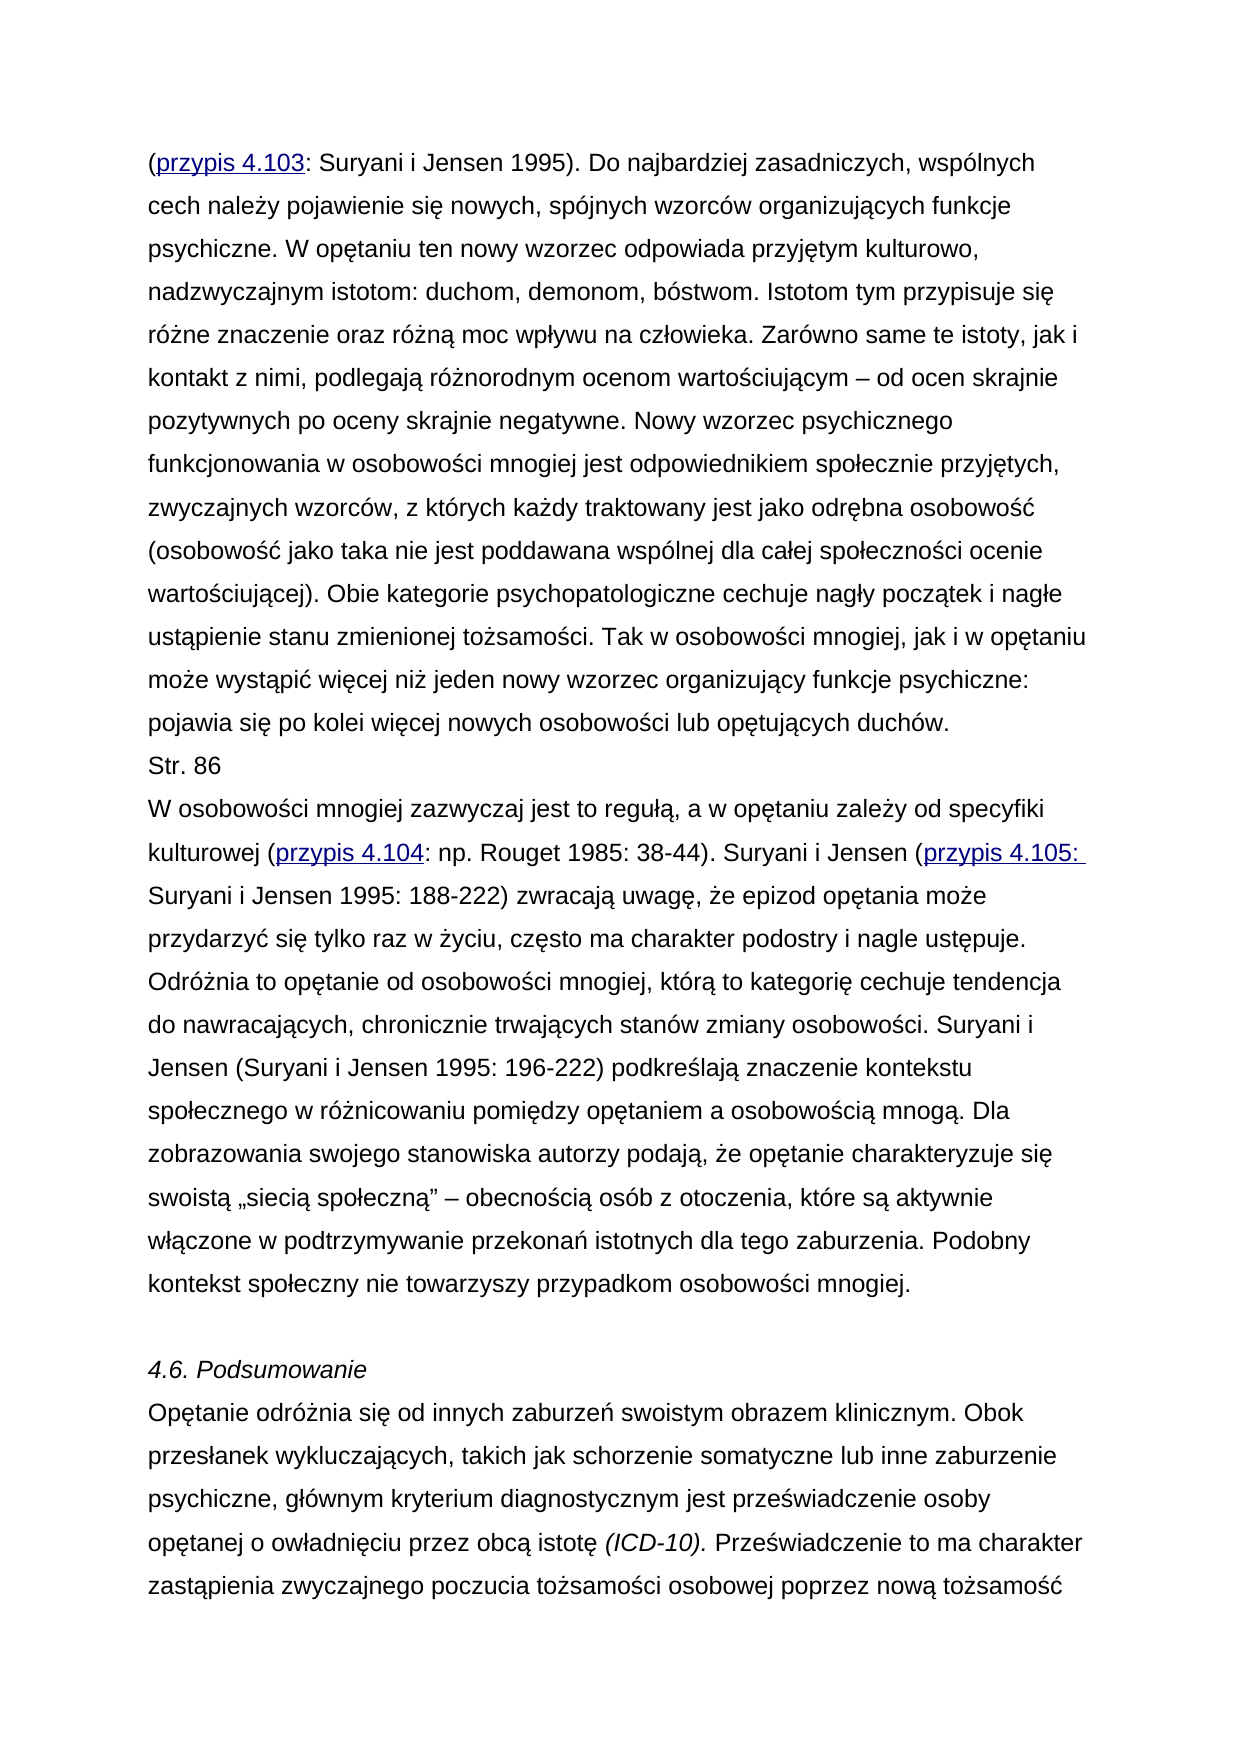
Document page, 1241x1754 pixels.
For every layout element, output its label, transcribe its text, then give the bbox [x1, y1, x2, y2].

text (przypis 4.103: Suryani i Jensen 1995). Do najbardziej zasadniczych, wspólnych cech należy pojawienie się nowych, spójnych wzorców organizujących funkcje psychiczne. W opętaniu ten nowy wzorzec odpowiada przyjętym kulturowo, nadzwyczajnym istotom: duchom, demonom, bóstwom. Istotom tym przypisuje się różne znaczenie oraz różną moc wpływu na człowieka. Zarówno same te istoty, jak i kontakt z nimi, podlegają różnorodnym ocenom wartościującym – od ocen skrajnie pozytywnych po oceny skrajnie negatywne. Nowy wzorzec psychicznego funkcjonowania w osobowości mnogiej jest odpowiednikiem społecznie przyjętych, zwyczajnych wzorców, z których każdy traktowany jest jako odrębna osobowość (osobowość jako taka nie jest poddawana wspólnej dla całej społeczności ocenie wartościującej). Obie kategorie psychopatologiczne cechuje nagły początek i nagłe ustąpienie stanu zmienionej tożsamości. Tak w osobowości mnogiej, jak i w opętaniu może wystąpić więcej niż jeden nowy wzorzec organizujący funkcje psychiczne: pojawia się po kolei więcej nowych osobowości lub opętujących duchów. [148, 148, 1093, 737]
subtitle 4.6. Podsumowanie [148, 1355, 1093, 1384]
text Opętanie odróżnia się od innych zaburzeń swoistym obrazem klinicznym. Obok przesłanek wykluczających, takich jak schorzenie somatyczne lub inne zaburzenie psychiczne, głównym kryterium diagnostycznym jest przeświadczenie osoby opętanej o owładnięciu przez obcą istotę (ICD-10). Przeświadczenie to ma charakter zastąpienia zwyczajnego poczucia tożsamości osobowej poprzez nową tożsamość [148, 1398, 1093, 1599]
text Str. 86 [148, 751, 1093, 780]
text W osobowości mnogiej zazwyczaj jest to regułą, a w opętaniu zależy od specyfiki kulturowej (przypis 4.104: np. Rouget 1985: 38-44). Suryani i Jensen (przypis 4.105: Suryani i Jensen 1995: 188-222) zwracają uwagę, że epizod opętania może przydarzyć się tylko raz w życiu, często ma charakter podostry i nagle ustępuje. Odróżnia to opętanie od osobowości mnogiej, którą to kategorię cechuje tendencja do nawracających, chronicznie trwających stanów zmiany osobowości. Suryani i Jensen (Suryani i Jensen 1995: 196-222) podkreślają znaczenie kontekstu społecznego w różnicowaniu pomiędzy opętaniem a osobowością mnogą. Dla zobrazowania swojego stanowiska autorzy podają, że opętanie charakteryzuje się swoistą „siecią społeczną” – obecnością osób z otoczenia, które są aktywnie włączone w podtrzymywanie przekonań istotnych dla tego zaburzenia. Podobny kontekst społeczny nie towarzyszy przypadkom osobowości mnogiej. [148, 794, 1093, 1298]
